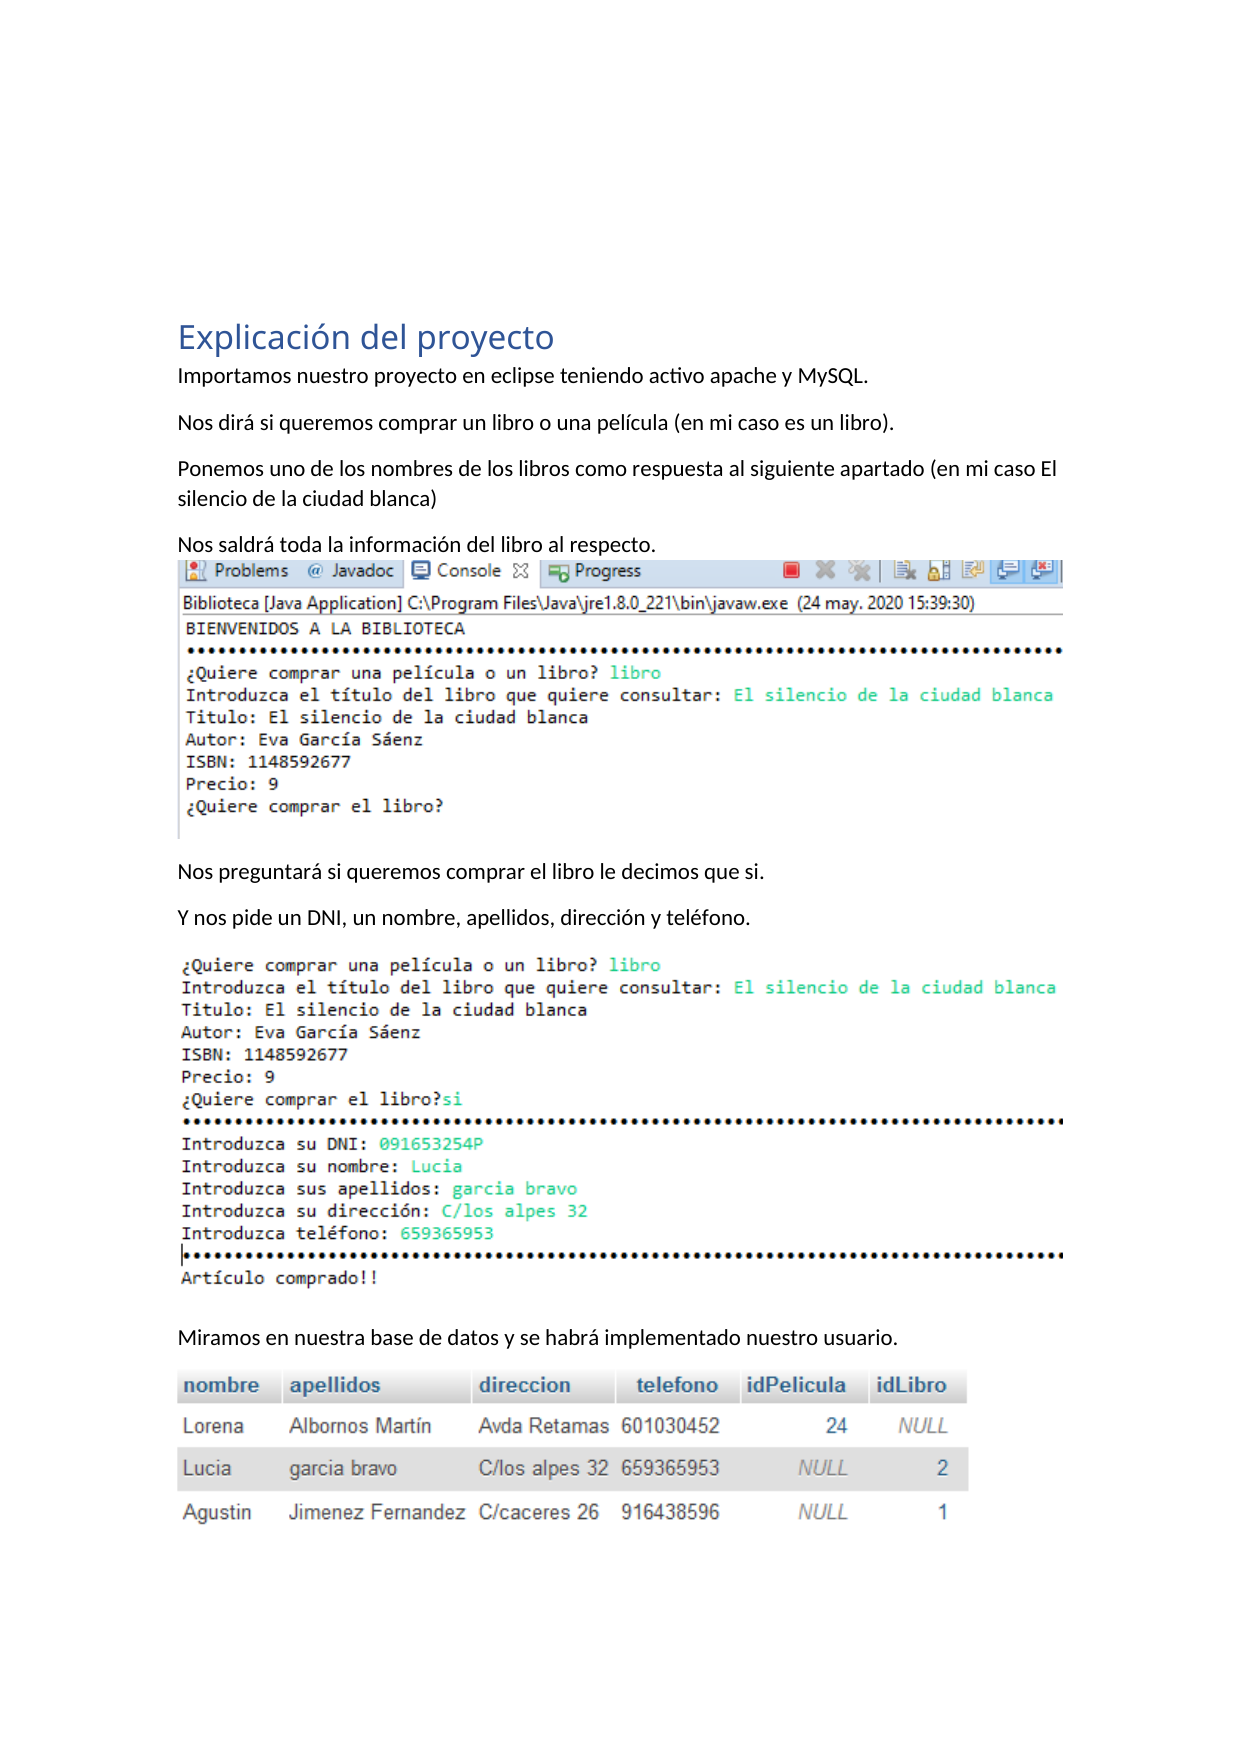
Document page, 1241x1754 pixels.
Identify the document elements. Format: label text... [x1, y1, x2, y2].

text Nos preguntará si queremos comprar el libro le decimos que si. [177, 857, 1063, 885]
text Y nos pide un DNI, un nombre, apellidos, dirección y teléfono. [177, 903, 1063, 931]
text Importamos nuestro proyecto en eclipse teniendo activo apache y MySQL. [177, 362, 1063, 389]
subtitle Explicación del proyecto [177, 313, 1063, 359]
text Nos dirá si queremos comprar un libro o una película (en mi caso es un libro). [177, 408, 1063, 436]
text Ponemos uno de los nombres de los libros como respuesta al siguiente apartado (en mi caso El silencio de la ciudad blanca) [177, 454, 1063, 512]
text Nos saldrá toda la información del libro al respecto. [177, 530, 1063, 560]
text Miramos en nuestra base de datos y se habrá implementado nuestro usuario. [177, 1323, 1063, 1351]
